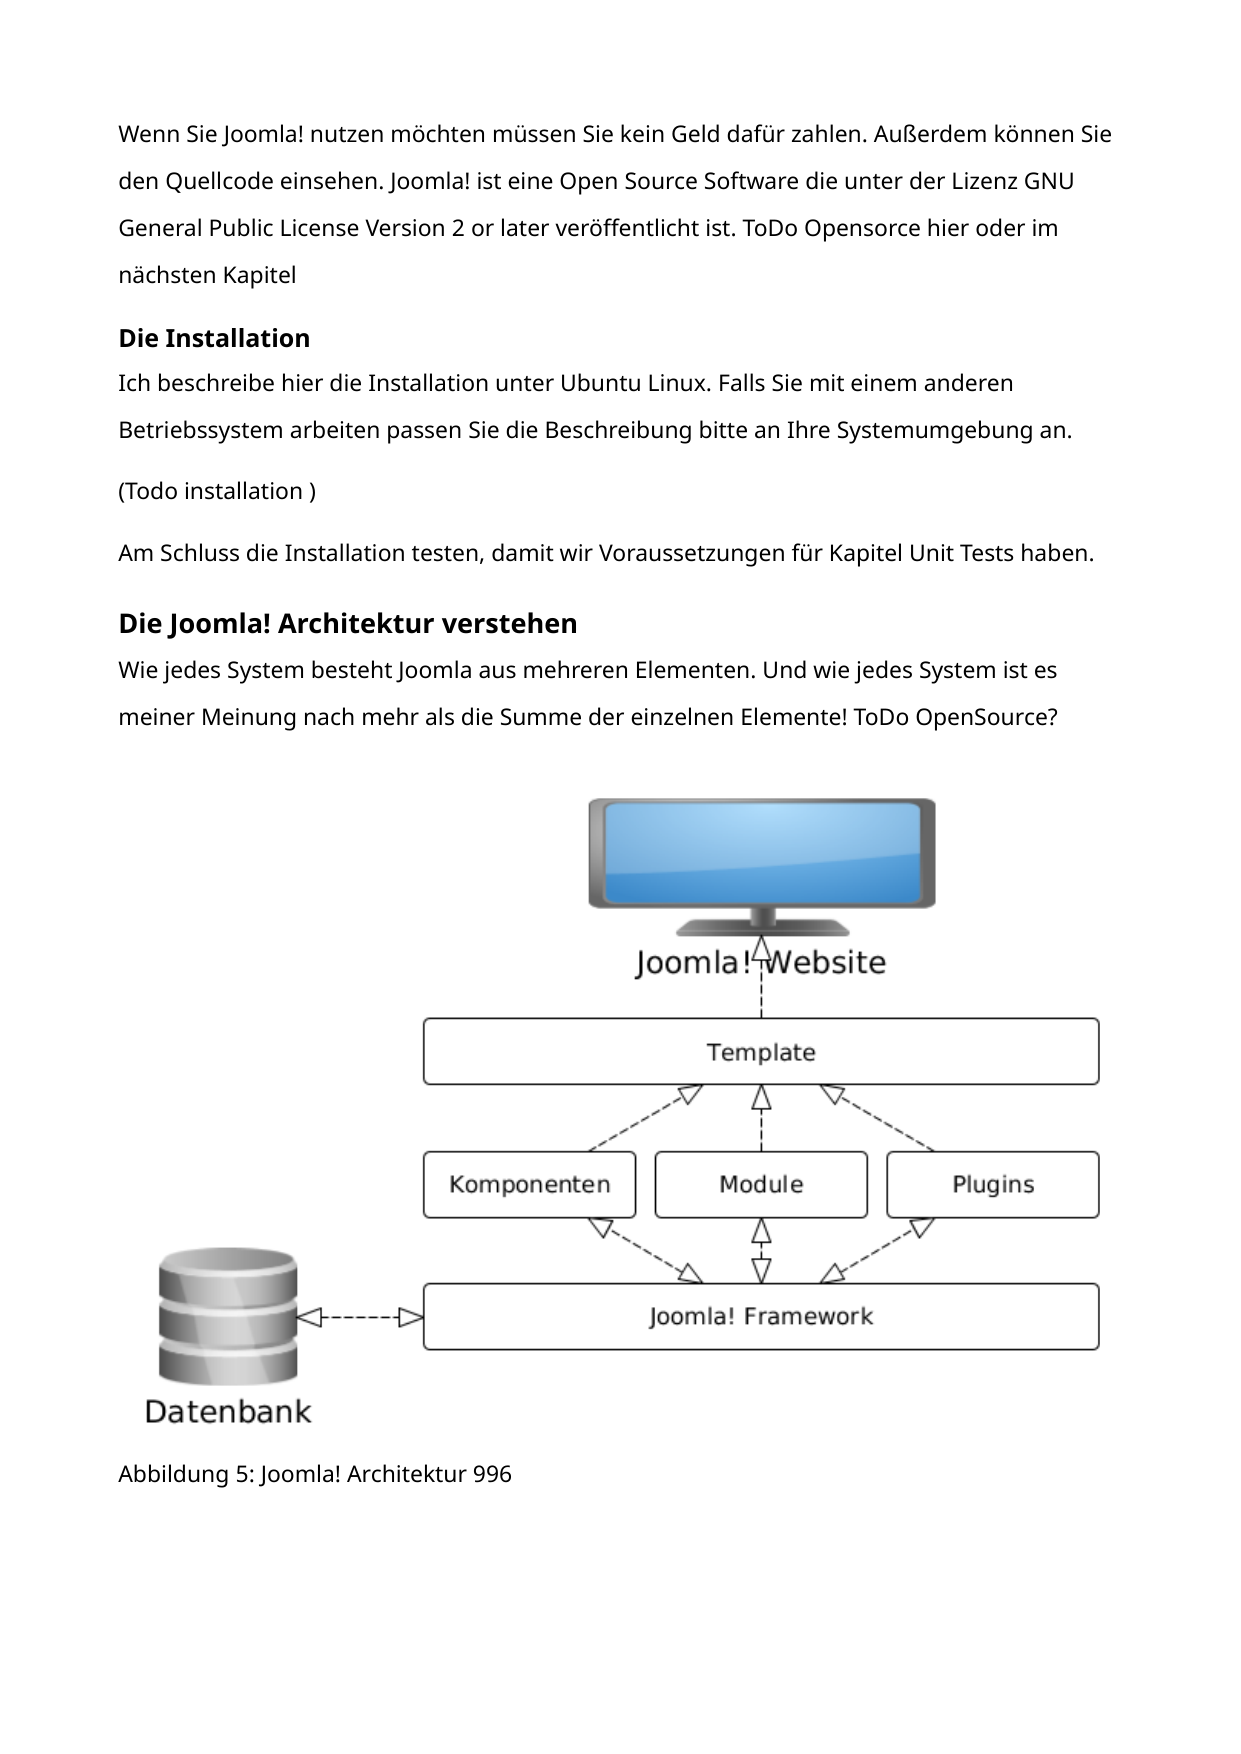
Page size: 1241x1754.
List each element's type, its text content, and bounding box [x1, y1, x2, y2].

subtitle Die Installation [118, 320, 1122, 354]
subtitle Die Joomla! Architektur verstehen [118, 604, 1122, 641]
text Ich beschreibe hier die Installation unter Ubuntu Linux. Falls Sie mit einem anderen Betriebssystem arbeiten passen Sie die Beschreibung bitte an Ihre Systemumgebung an. [118, 367, 1122, 445]
text (Todo installation ) [118, 475, 1122, 506]
text Wenn Sie Joomla! nutzen möchten müssen Sie kein Geld dafür zahlen. Außerdem können Sie den Quellcode einsehen. Joomla! ist eine Open Source Software die unter der Lizenz GNU General Public License Version 2 or later veröffentlicht ist. ToDo Opensorce hier oder im nächsten Kapitel [118, 118, 1122, 290]
text Am Schluss die Installation testen, damit wir Voraussetzungen für Kapitel Unit Tests haben. [118, 537, 1122, 568]
text Abbildung 5: Joomla! Architektur 996 [118, 1458, 1122, 1489]
text Wie jedes System besteht Joomla aus mehreren Elementen. Und wie jedes System ist es meiner Meinung nach mehr als die Summe der einzelnen Elemente! ToDo OpenSource? [118, 654, 1122, 732]
picture [118, 774, 1123, 1458]
